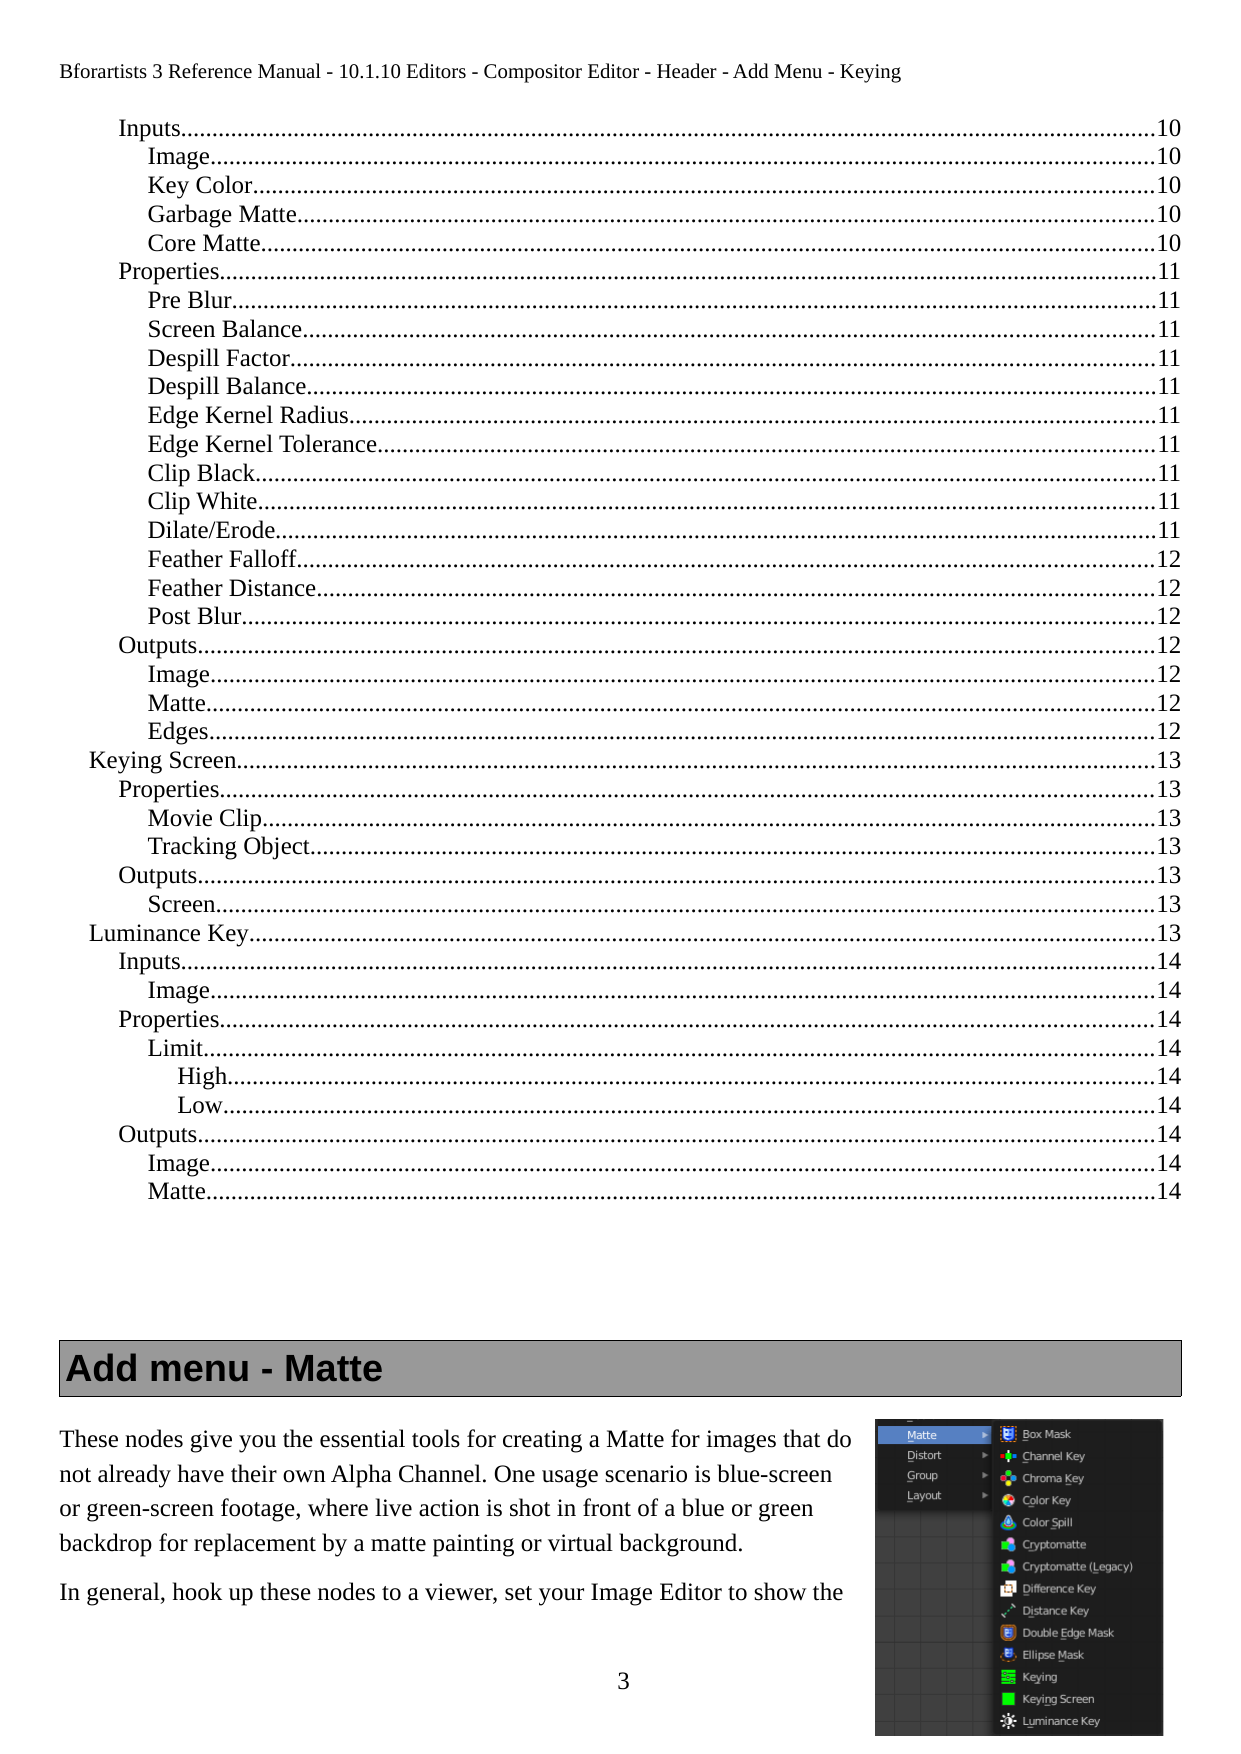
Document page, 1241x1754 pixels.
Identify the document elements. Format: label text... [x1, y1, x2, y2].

text Keying Screen 13 [88, 745, 1181, 774]
text In general, hook up these nodes to a viewer, set your Image Editor to show the [59, 1577, 875, 1606]
text Properties 11 [118, 256, 1181, 285]
text Image 12 [147, 659, 1181, 688]
text Inputs 10 [118, 113, 1181, 141]
text Movie Clip 13 [147, 803, 1181, 831]
text Outputs 13 [118, 860, 1181, 889]
text Properties 13 [118, 774, 1181, 803]
text Core Matte 10 [147, 228, 1181, 256]
text Edge Kernel Radius 11 [147, 400, 1181, 429]
text Properties 14 [118, 1004, 1181, 1033]
text Tracking Object 13 [147, 831, 1181, 860]
text Key Color 10 [147, 170, 1181, 199]
text Outputs 14 [118, 1119, 1181, 1148]
text Image 14 [147, 1148, 1181, 1176]
text Clip Black 11 [147, 458, 1181, 486]
text Matte 14 [147, 1176, 1181, 1205]
text Outputs 12 [118, 630, 1181, 659]
picture [875, 1419, 1164, 1736]
text Limit 14 [147, 1033, 1181, 1061]
text Garbage Matte 10 [147, 199, 1181, 228]
text High 14 [177, 1061, 1181, 1090]
text Screen 13 [147, 889, 1181, 918]
table_header Add menu - Matte [60, 1341, 1181, 1396]
text Feather Distance 12 [147, 573, 1181, 601]
text Despill Balance 11 [147, 371, 1181, 400]
text Inputs 14 [118, 946, 1181, 975]
text Luminance Key 13 [88, 918, 1181, 946]
text Dilate/Erode 11 [147, 515, 1181, 544]
text Post Blur 12 [147, 601, 1181, 630]
text Screen Balance 11 [147, 314, 1181, 343]
text Despill Factor 11 [147, 343, 1181, 371]
text Clip White 11 [147, 486, 1181, 515]
text Matte 12 [147, 688, 1181, 716]
text Edge Kernel Tolerance 11 [147, 429, 1181, 458]
text These nodes give you the essential tools for creating a Matte for images that do not already have their own Alpha Channel. One usage scenario is blue-screen or green-screen footage, where live action is shot in front of a blue or green backdrop for replacement by a matte painting or virtual background. [59, 1424, 875, 1557]
text Feather Falloff 12 [147, 544, 1181, 573]
text Low 14 [177, 1090, 1181, 1119]
text Image 10 [147, 141, 1181, 170]
text Pre Blur 11 [147, 285, 1181, 314]
text Edges 12 [147, 716, 1181, 745]
text Image 14 [147, 975, 1181, 1004]
